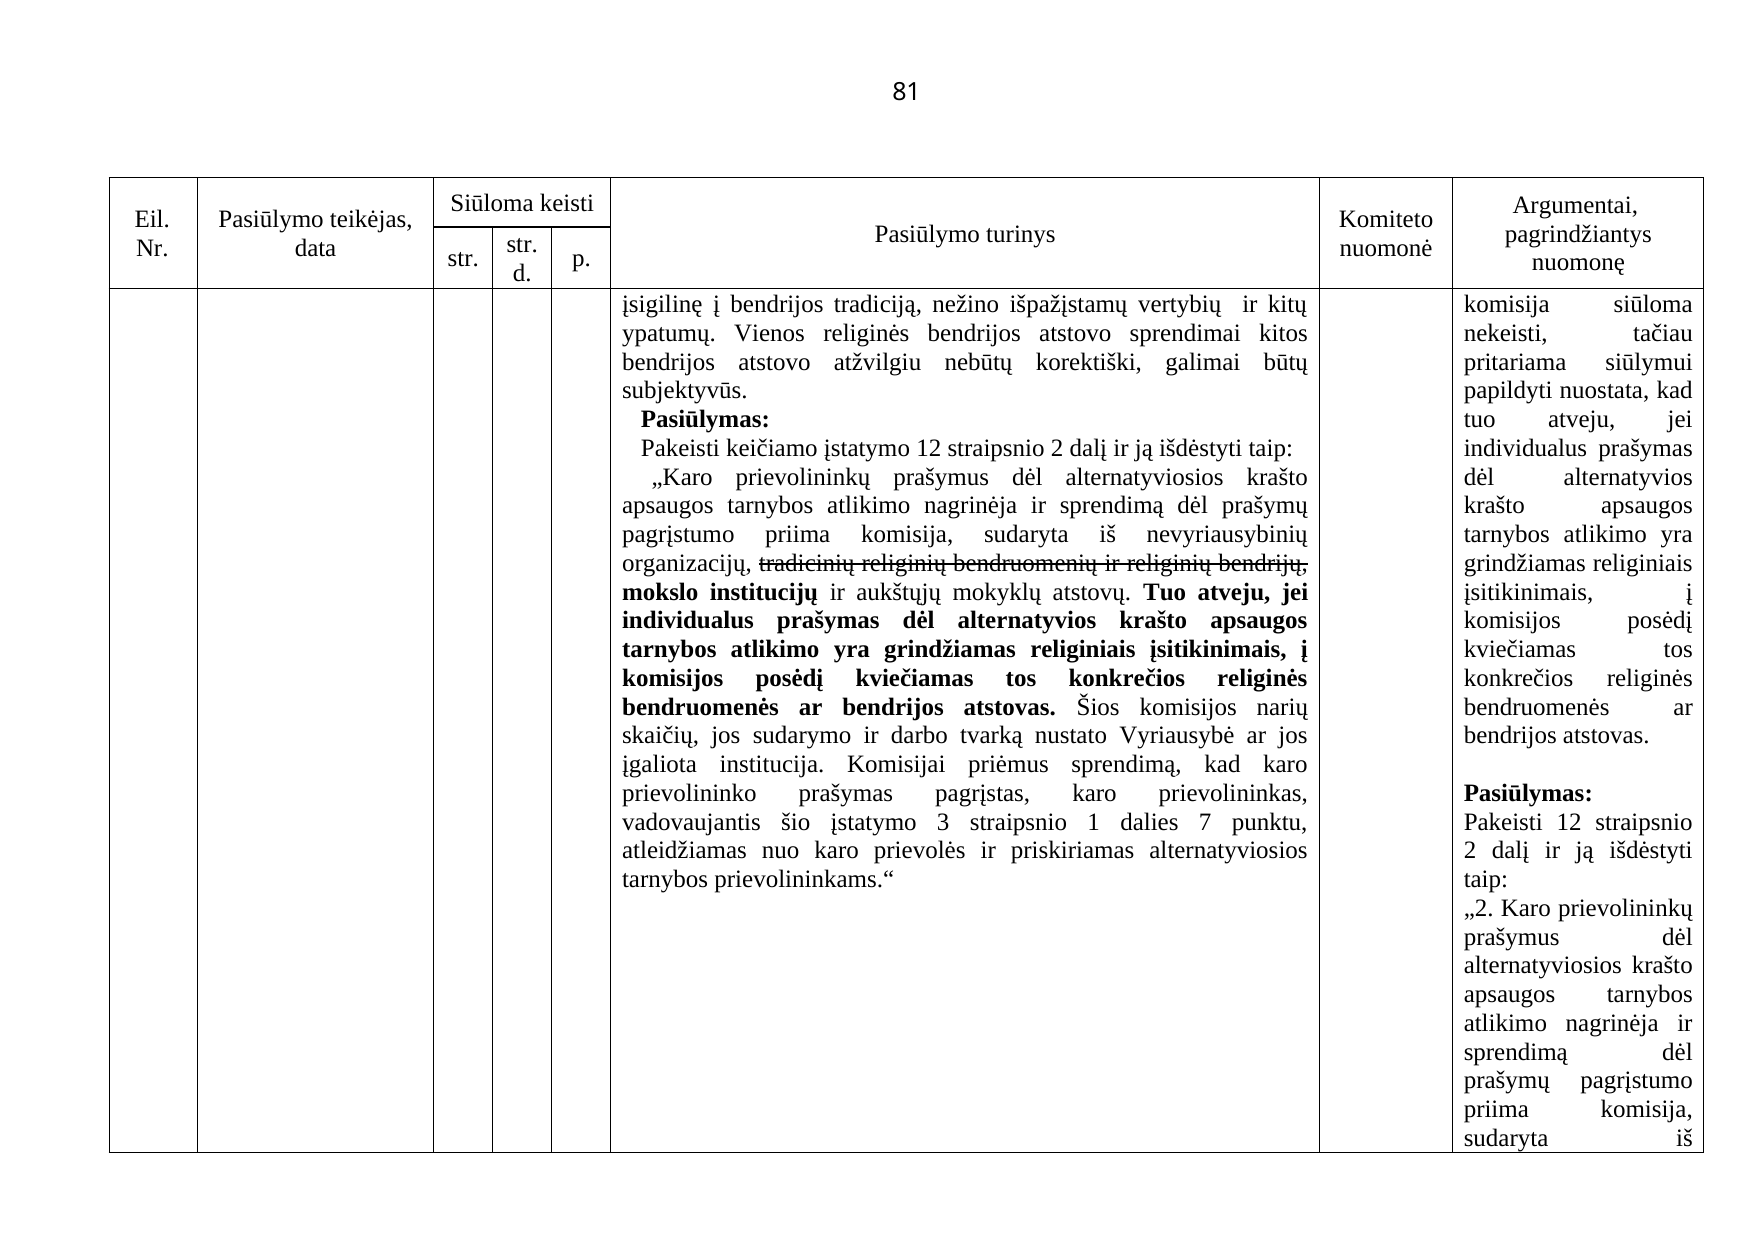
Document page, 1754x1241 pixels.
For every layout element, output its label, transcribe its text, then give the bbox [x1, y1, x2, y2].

table_header Siūloma keisti [434, 178, 610, 226]
table_cell [493, 289, 551, 1152]
table_cell p. [552, 228, 610, 288]
table_cell [198, 289, 433, 1152]
table_cell komisija siūloma nekeisti, tačiau pritariama siūlymui papildyti nuostata, kad tuo atveju, jei individualus prašymas dėl alternatyvios krašto apsaugos tarnybos atlikimo yra grindžiamas religiniais įsitikinimais, į komisijos posėdį kviečiamas tos konkrečios religinės bendruomenės ar bendrijos atstovas. Pasiūlymas: Pakeisti 12 straipsnio 2 dalį ir ją išdėstyti taip: „2. Karo prievolininkų prašymus dėl alternatyviosios krašto apsaugos tarnybos atlikimo nagrinėja ir sprendimą dėl prašymų pagrįstumo priima komisija, sudaryta iš [1453, 289, 1703, 1152]
table_cell įsigilinę į bendrijos tradiciją, nežino išpažįstamų vertybių ir kitų ypatumų. Vienos religinės bendrijos atstovo sprendimai kitos bendrijos atstovo atžvilgiu nebūtų korektiški, galimai būtų subjektyvūs. Pasiūlymas: Pakeisti keičiamo įstatymo 12 straipsnio 2 dalį ir ją išdėstyti taip: „Karo prievolininkų prašymus dėl alternatyviosios krašto apsaugos tarnybos atlikimo nagrinėja ir sprendimą dėl prašymų pagrįstumo priima komisija, sudaryta iš nevyriausybinių organizacijų, tradicinių religinių bendruomenių ir religinių bendrijų, mokslo institucijų ir aukštųjų mokyklų atstovų. Tuo atveju, jei individualus prašymas dėl alternatyvios krašto apsaugos tarnybos atlikimo yra grindžiamas religiniais įsitikinimais, į komisijos posėdį kviečiamas tos konkrečios religinės bendruomenės ar bendrijos atstovas. Šios komisijos narių skaičių, jos sudarymo ir darbo tvarką nustato Vyriausybė ar jos įgaliota institucija. Komisijai priėmus sprendimą, kad karo prievolininko prašymas pagrįstas, karo prievolininkas, vadovaujantis šio įstatymo 3 straipsnio 1 dalies 7 punktu, atleidžiamas nuo karo prievolės ir priskiriamas alternatyviosios tarnybos prievolininkams.“ [611, 289, 1319, 1152]
table_cell [1320, 289, 1452, 1152]
table_cell [552, 289, 610, 1152]
table_cell str. d. [493, 228, 551, 288]
table_cell [110, 289, 197, 1152]
table_header Eil. Nr. [110, 178, 197, 288]
table_cell str. [434, 228, 492, 288]
table_cell [434, 289, 492, 1152]
table_header Argumentai, pagrindžiantys nuomonę [1453, 178, 1703, 288]
table_header Pasiūlymo turinys [611, 178, 1319, 288]
table_header Pasiūlymo teikėjas, data [198, 178, 433, 288]
table_header Komiteto nuomonė [1320, 178, 1452, 288]
